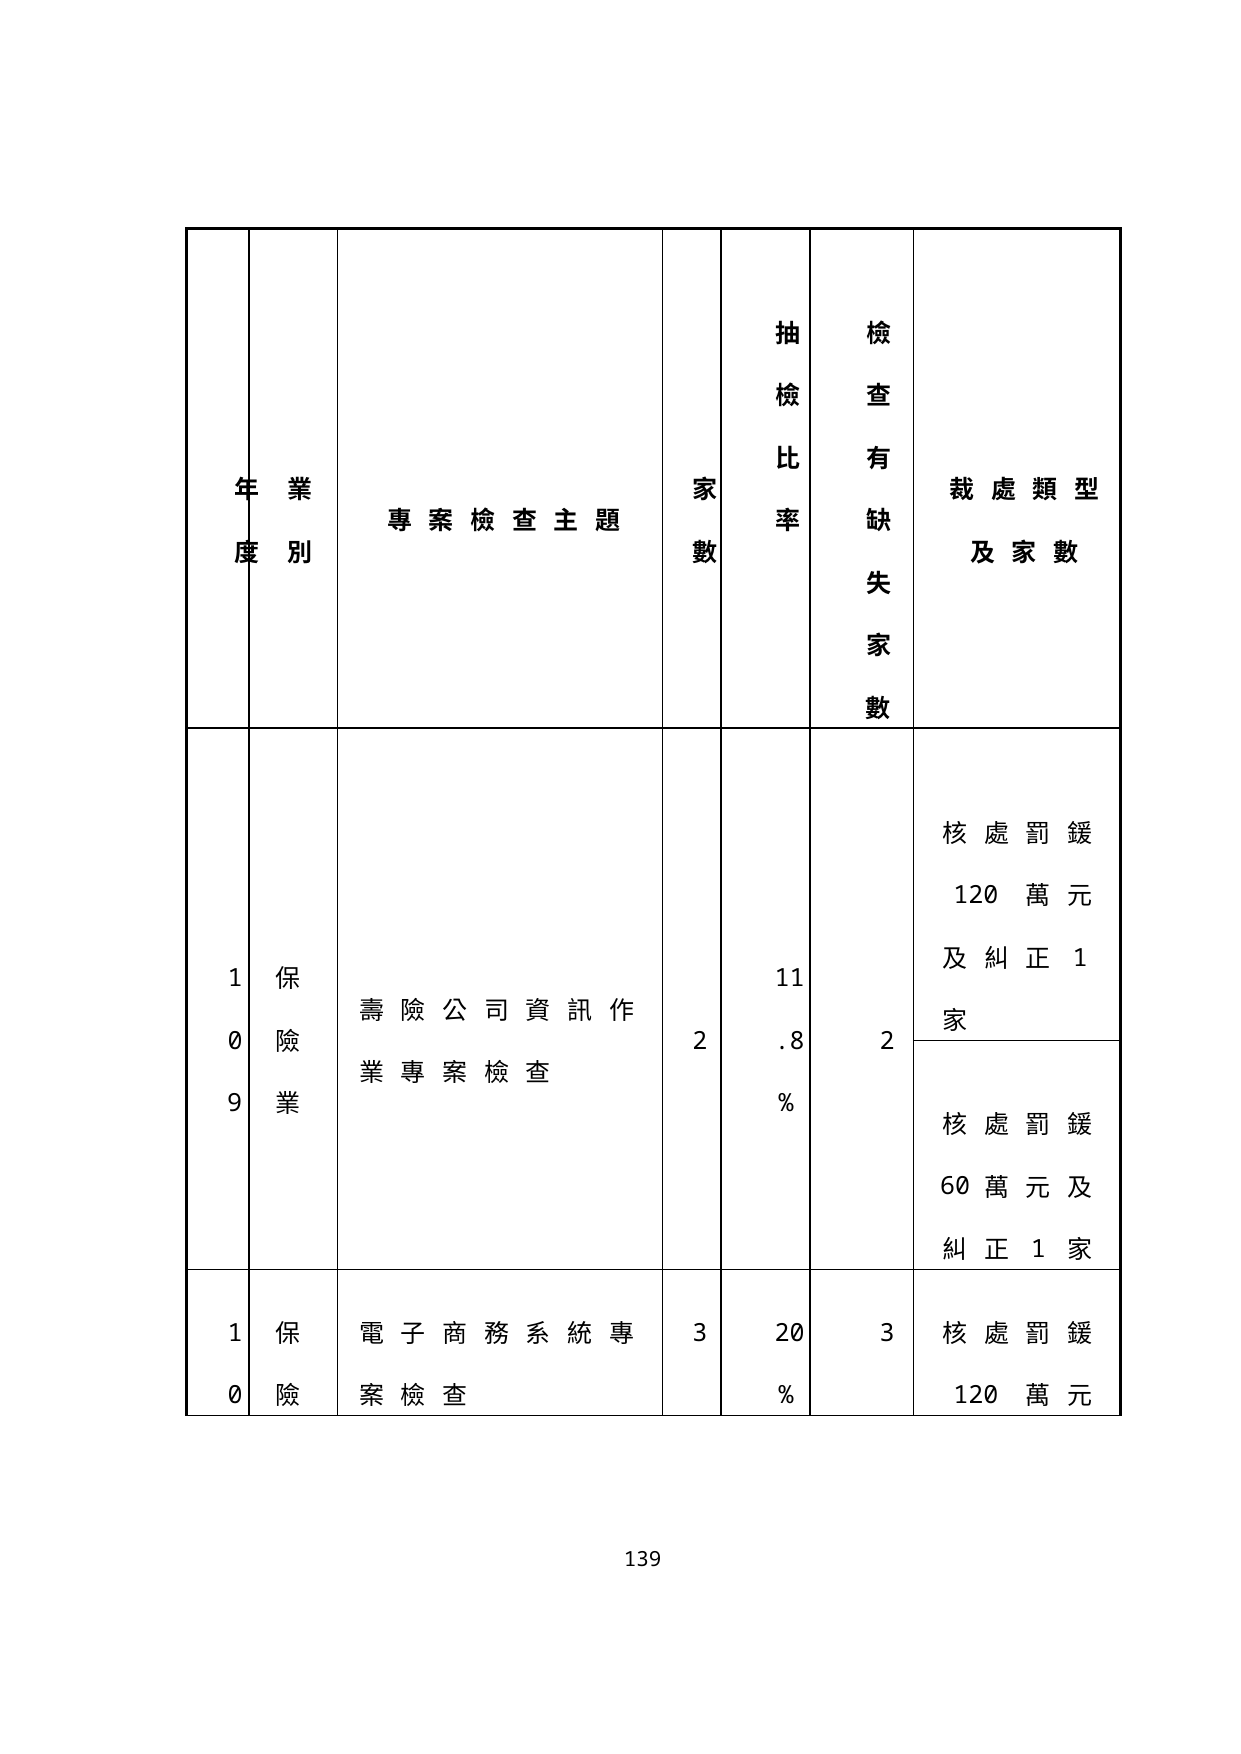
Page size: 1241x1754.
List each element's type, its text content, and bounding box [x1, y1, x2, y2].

table_cell 10 [188, 1270, 248, 1415]
table_header 抽檢 比率 [722, 230, 809, 727]
table_cell 2 [811, 729, 913, 1268]
table_cell 核處罰鍰60萬元及糾正1家 [914, 1041, 1119, 1268]
table_cell 11.8% [722, 729, 809, 1268]
table_cell 保險業 [250, 729, 337, 1268]
table_cell 核處罰鍰120萬元 [914, 1270, 1119, 1415]
table_header 專案檢查主題 [338, 230, 662, 727]
table_header 檢查有缺失家數 [811, 230, 913, 727]
table_header 年度 [188, 230, 248, 727]
table_cell 保險 [250, 1270, 337, 1415]
table_cell 3 [811, 1270, 913, 1415]
table_cell 2 [663, 729, 720, 1268]
table_cell 109 [188, 729, 248, 1268]
table_cell 20% [722, 1270, 809, 1415]
table_cell 壽險公司資訊作業專案檢查 [338, 729, 662, 1268]
table_header 家數 [663, 230, 720, 727]
table_header 裁處類型及家數 [914, 230, 1119, 727]
table_cell 電子商務系統專案檢查 [338, 1270, 662, 1415]
table_header 業別 [250, 230, 337, 727]
table_cell 3 [663, 1270, 720, 1415]
table_cell 核處罰鍰120萬元及糾正1家 [914, 729, 1119, 1040]
